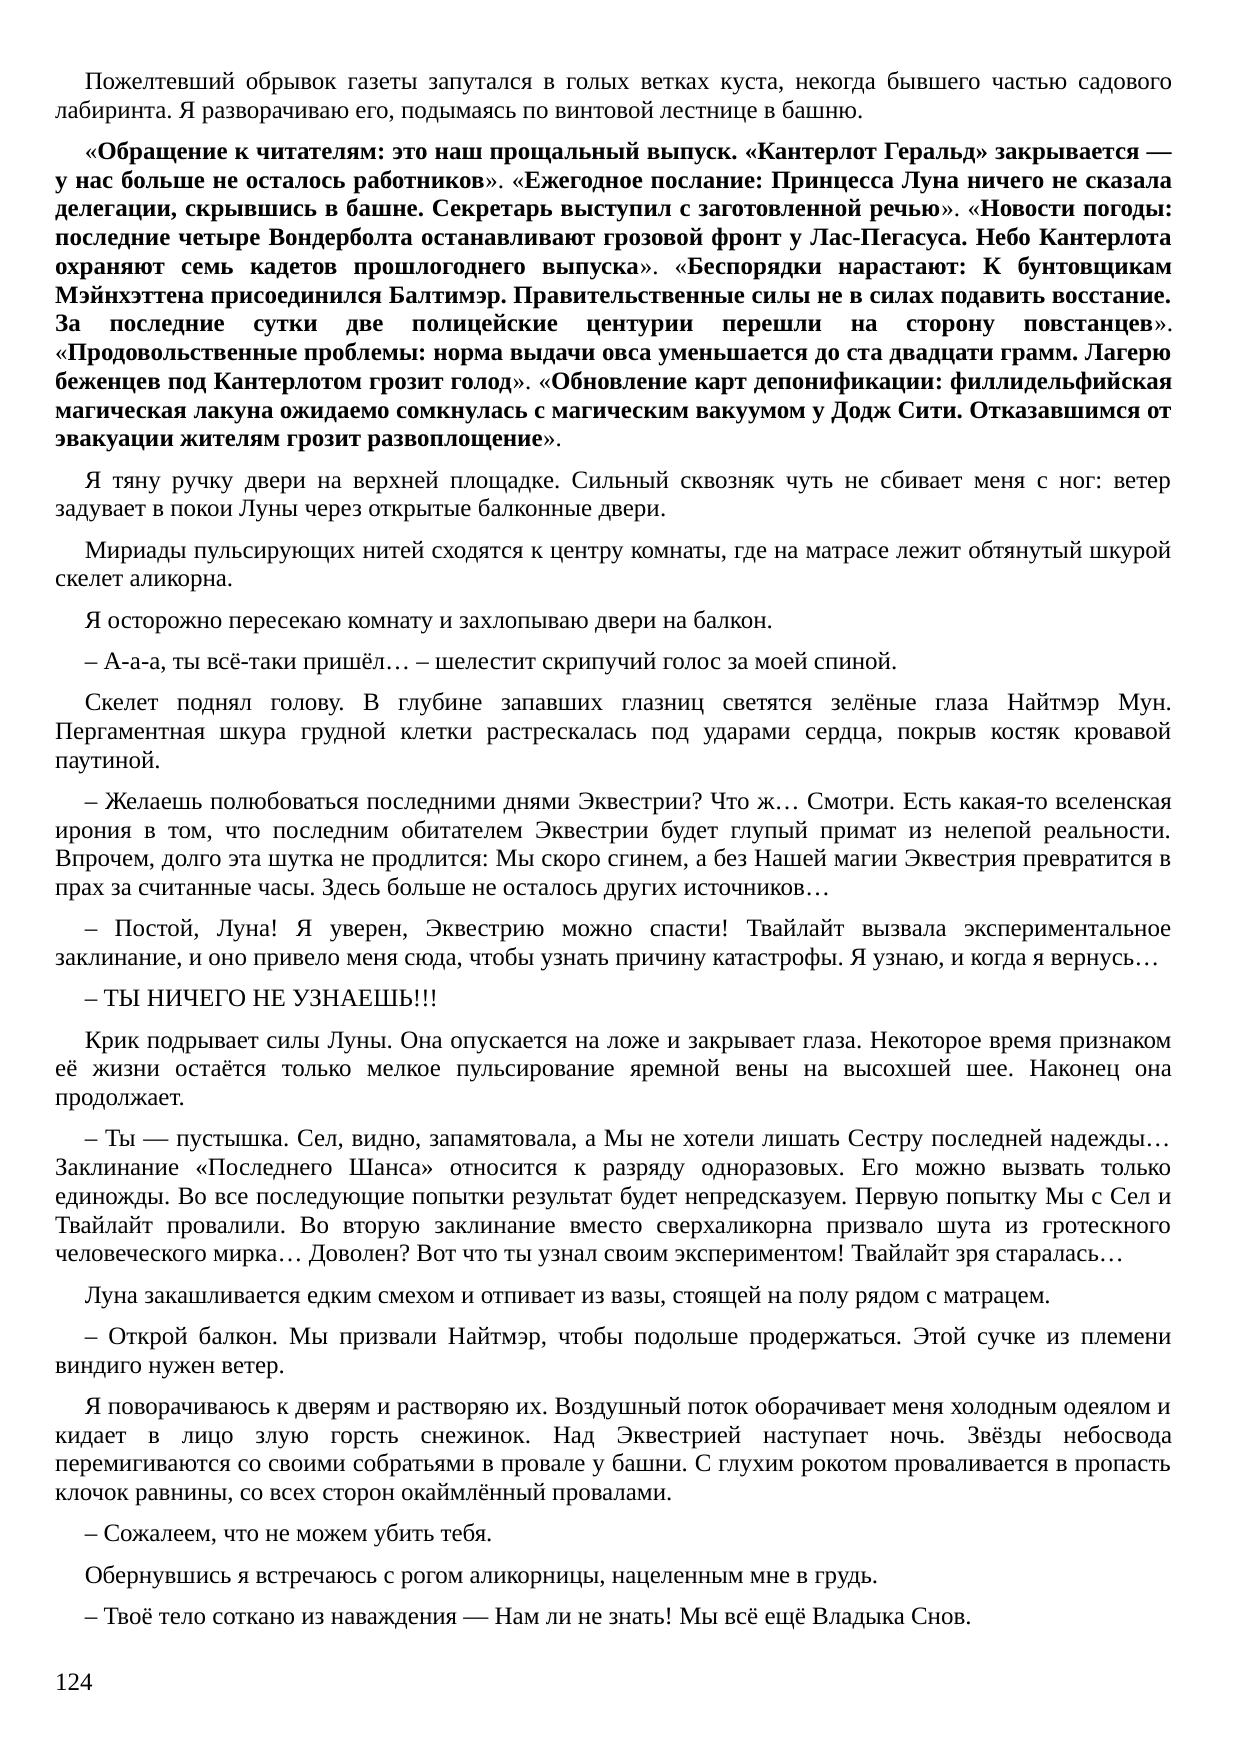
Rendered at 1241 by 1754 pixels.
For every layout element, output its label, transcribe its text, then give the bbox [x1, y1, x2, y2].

text – Постой, Луна! Я уверен, Эквестрию можно спасти! Твайлайт вызвала экспериментальное заклинание, и оно привело меня сюда, чтобы узнать причину катастрофы. Я узнаю, и когда я вернусь… [55, 913, 1173, 971]
text Обернувшись я встречаюсь с рогом аликорницы, нацеленным мне в грудь. [55, 1560, 1173, 1588]
text – Твоё тело соткано из наваждения — Нам ли не знать! Мы всё ещё Владыка Снов. [55, 1601, 1173, 1630]
text Луна закашливается едким смехом и отпивает из вазы, стоящей на полу рядом с матрацем. [55, 1280, 1173, 1308]
text – Открой балкон. Мы призвали Найтмэр, чтобы подольше продержаться. Этой сучке из племени виндиго нужен ветер. [55, 1321, 1173, 1378]
text «Обращение к читателям: это наш прощальный выпуск. «Кантерлот Геральд» закрывается — у нас больше не осталось работников». «Ежегодное послание: Принцесса Луна ничего не сказала делегации, скрывшись в башне. Секретарь выступил с заготовленной речью». «Новости погоды: последние четыре Вондерболта останавливают грозовой фронт у Лас-Пегасуса. Небо Кантерлота охраняют семь кадетов прошлогоднего выпуска». «Беспорядки нарастают: К бунтовщикам Мэйнхэттена присоединился Балтимэр. Правительственные силы не в силах подавить восстание. За последние сутки две полицейские центурии перешли на сторону повстанцев». «Продовольственные проблемы: норма выдачи овса уменьшается до ста двадцати грамм. Лагерю беженцев под Кантерлотом грозит голод». «Обновление карт депонификации: филлидельфийская магическая лакуна ожидаемо сомкнулась с магическим вакуумом у Додж Сити. Отказавшимся от эвакуации жителям грозит развоплощение». [55, 136, 1173, 452]
text Я тяну ручку двери на верхней площадке. Сильный сквозняк чуть не сбивает меня с ног: ветер задувает в покои Луны через открытые балконные двери. [55, 465, 1173, 522]
text – Сожалеем, что не можем убить тебя. [55, 1518, 1173, 1547]
text Я осторожно пересекаю комнату и захлопываю двери на балкон. [55, 605, 1173, 633]
text Скелет поднял голову. В глубине запавших глазниц светятся зелёные глаза Найтмэр Мун. Пергаментная шкура грудной клетки растрескалась под ударами сердца, покрыв костяк кровавой паутиной. [55, 687, 1173, 773]
text Пожелтевший обрывок газеты запутался в голых ветках куста, некогда бывшего частью садового лабиринта. Я разворачиваю его, подымаясь по винтовой лестнице в башню. [55, 66, 1173, 123]
text – А-а-а, ты всё-таки пришёл… – шелестит скрипучий голос за моей спиной. [55, 646, 1173, 675]
text Мириады пульсирующих нитей сходятся к центру комнаты, где на матрасе лежит обтянутый шкурой скелет аликорна. [55, 535, 1173, 592]
text Я поворачиваюсь к дверям и растворяю их. Воздушный поток оборачивает меня холодным одеялом и кидает в лицо злую горсть снежинок. Над Эквестрией наступает ночь. Звёзды небосвода перемигиваются со своими собратьями в провале у башни. С глухим рокотом проваливается в пропасть клочок равнины, со всех сторон окаймлённый провалами. [55, 1391, 1173, 1506]
text – Желаешь полюбоваться последними днями Эквестрии? Что ж… Смотри. Есть какая-то вселенская ирония в том, что последним обитателем Эквестрии будет глупый примат из нелепой реальности. Впрочем, долго эта шутка не продлится: Мы скоро сгинем, а без Нашей магии Эквестрия превратится в прах за считанные часы. Здесь больше не осталось других источников… [55, 786, 1173, 901]
text – Ты — пустышка. Сел, видно, запамятовала, а Мы не хотели лишать Сестру последней надежды… Заклинание «Последнего Шанса» относится к разряду одноразовых. Его можно вызвать только единожды. Во все последующие попытки результат будет непредсказуем. Первую попытку Мы с Сел и Твайлайт провалили. Во вторую заклинание вместо сверхаликорна призвало шута из гротескного человеческого мирка… Доволен? Вот что ты узнал своим экспериментом! Твайлайт зря старалась… [55, 1123, 1173, 1267]
text Крик подрывает силы Луны. Она опускается на ложе и закрывает глаза. Некоторое время признаком её жизни остаётся только мелкое пульсирование яремной вены на высохшей шее. Наконец она продолжает. [55, 1025, 1173, 1111]
text – ТЫ НИЧЕГО НЕ УЗНАЕШЬ!!! [55, 983, 1173, 1012]
